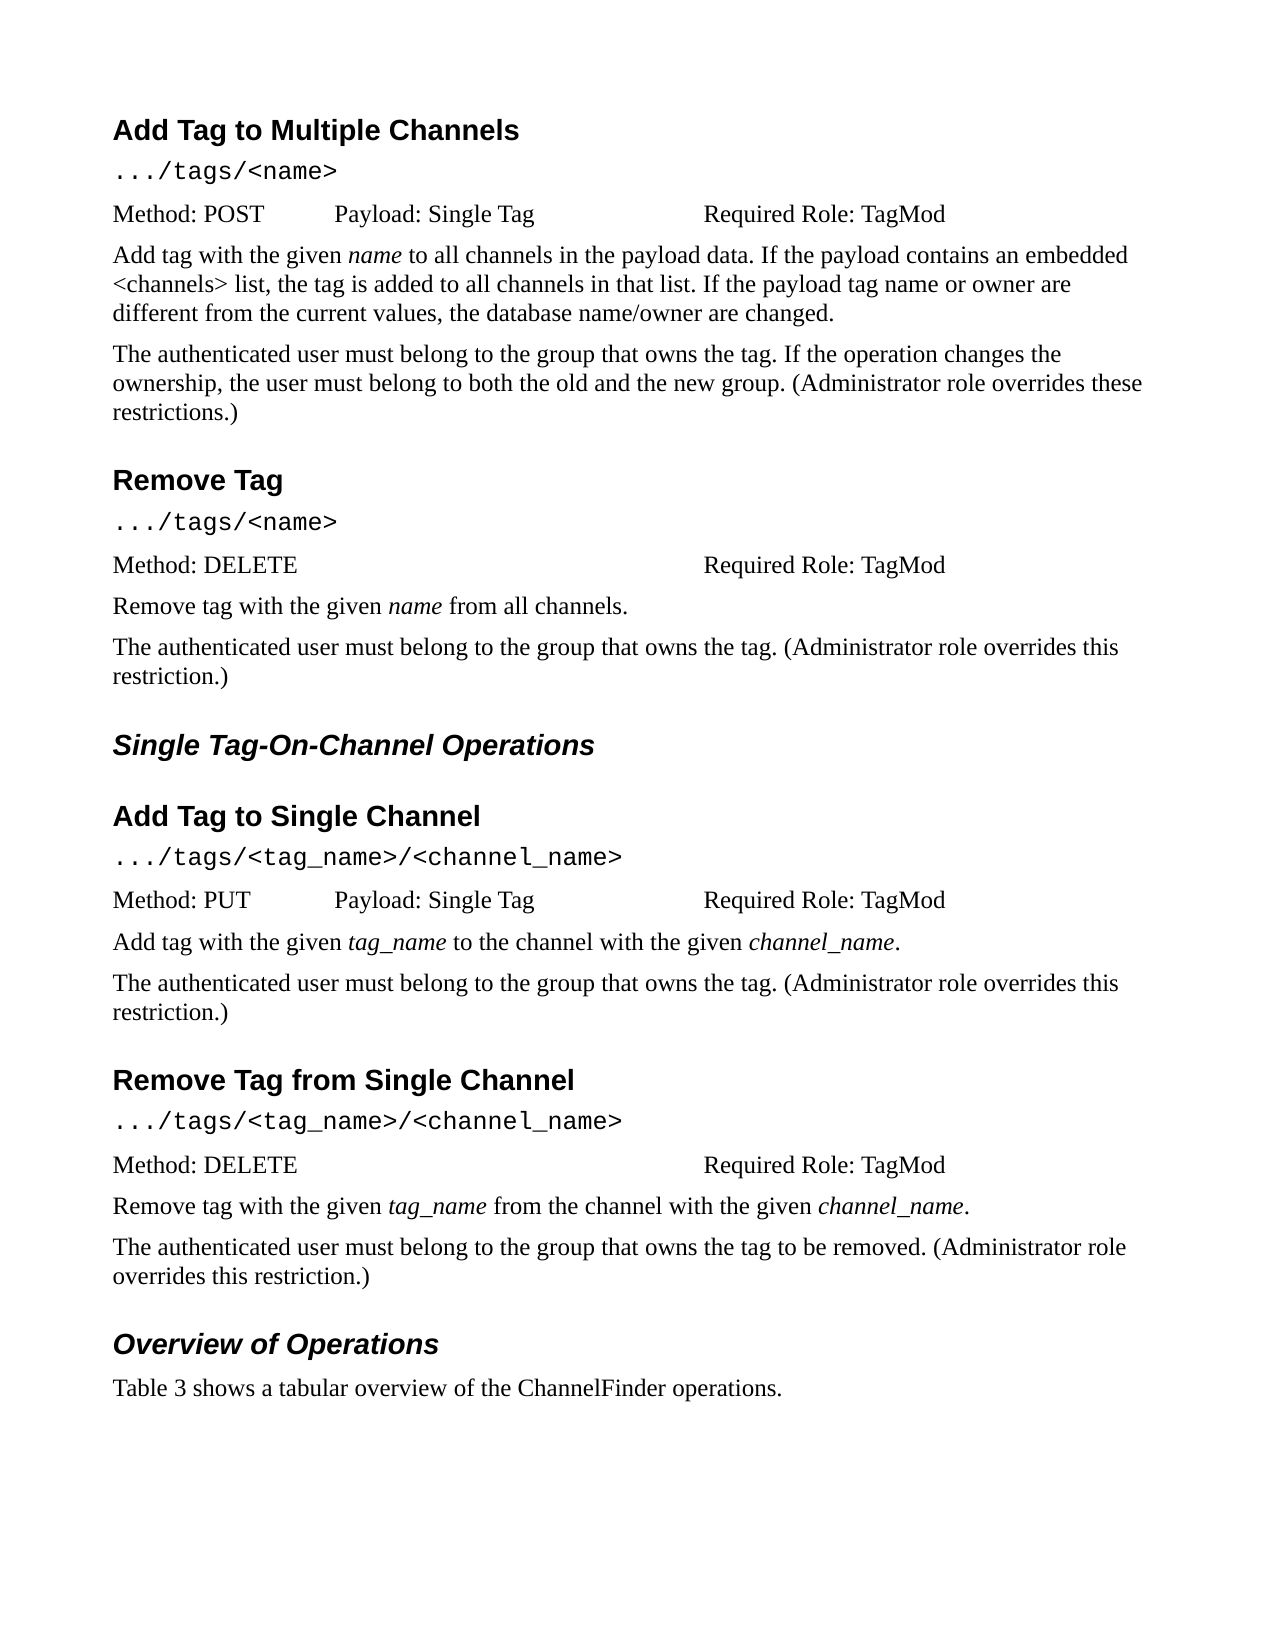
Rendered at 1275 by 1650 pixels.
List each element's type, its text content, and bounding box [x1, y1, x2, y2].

text Remove tag with the given tag_name from the channel with the given channel_name. [112, 1191, 1162, 1220]
text Method: PUT Payload: Single Tag Required Role: TagMod [112, 885, 1162, 914]
subtitle Remove Tag from Single Channel [112, 1063, 1162, 1096]
text The authenticated user must belong to the group that owns the tag. If the operation changes the ownership, the user must belong to both the old and the new group. (Administrator role overrides these restrictions.) [112, 339, 1162, 426]
text Method: DELETE Required Role: TagMod [112, 1150, 1162, 1178]
text Method: POST Payload: Single Tag Required Role: TagMod [112, 199, 1162, 228]
subtitle Add Tag to Multiple Channels [112, 112, 1162, 146]
text Remove tag with the given name from all channels. [112, 591, 1162, 620]
text Add tag with the given name to all channels in the payload data. If the payload contains an embedded <channels> list, the tag is added to all channels in that list. If the payload tag name or owner are different from the current values, the database name/owner are changed. [112, 241, 1162, 327]
text Add tag with the given tag_name to the channel with the given channel_name. [112, 927, 1162, 955]
text Method: DELETE Required Role: TagMod [112, 550, 1162, 579]
text .../tags/<name> [112, 509, 1162, 537]
subtitle Remove Tag [112, 463, 1162, 497]
subtitle Single Tag-On-Channel Operations [112, 727, 1162, 761]
text .../tags/<tag_name>/<channel_name> [112, 844, 1162, 873]
subtitle Add Tag to Single Channel [112, 798, 1162, 832]
text The authenticated user must belong to the group that owns the tag. (Administrator role overrides this restriction.) [112, 968, 1162, 1025]
text .../tags/<tag_name>/<channel_name> [112, 1109, 1162, 1137]
subtitle Overview of Operations [112, 1327, 1162, 1361]
text The authenticated user must belong to the group that owns the tag. (Administrator role overrides this restriction.) [112, 632, 1162, 690]
text The authenticated user must belong to the group that owns the tag to be removed. (Administrator role overrides this restriction.) [112, 1232, 1162, 1290]
text .../tags/<name> [112, 158, 1162, 187]
text Table 3 shows a tabular overview of the ChannelFinder operations. [112, 1373, 1162, 1402]
